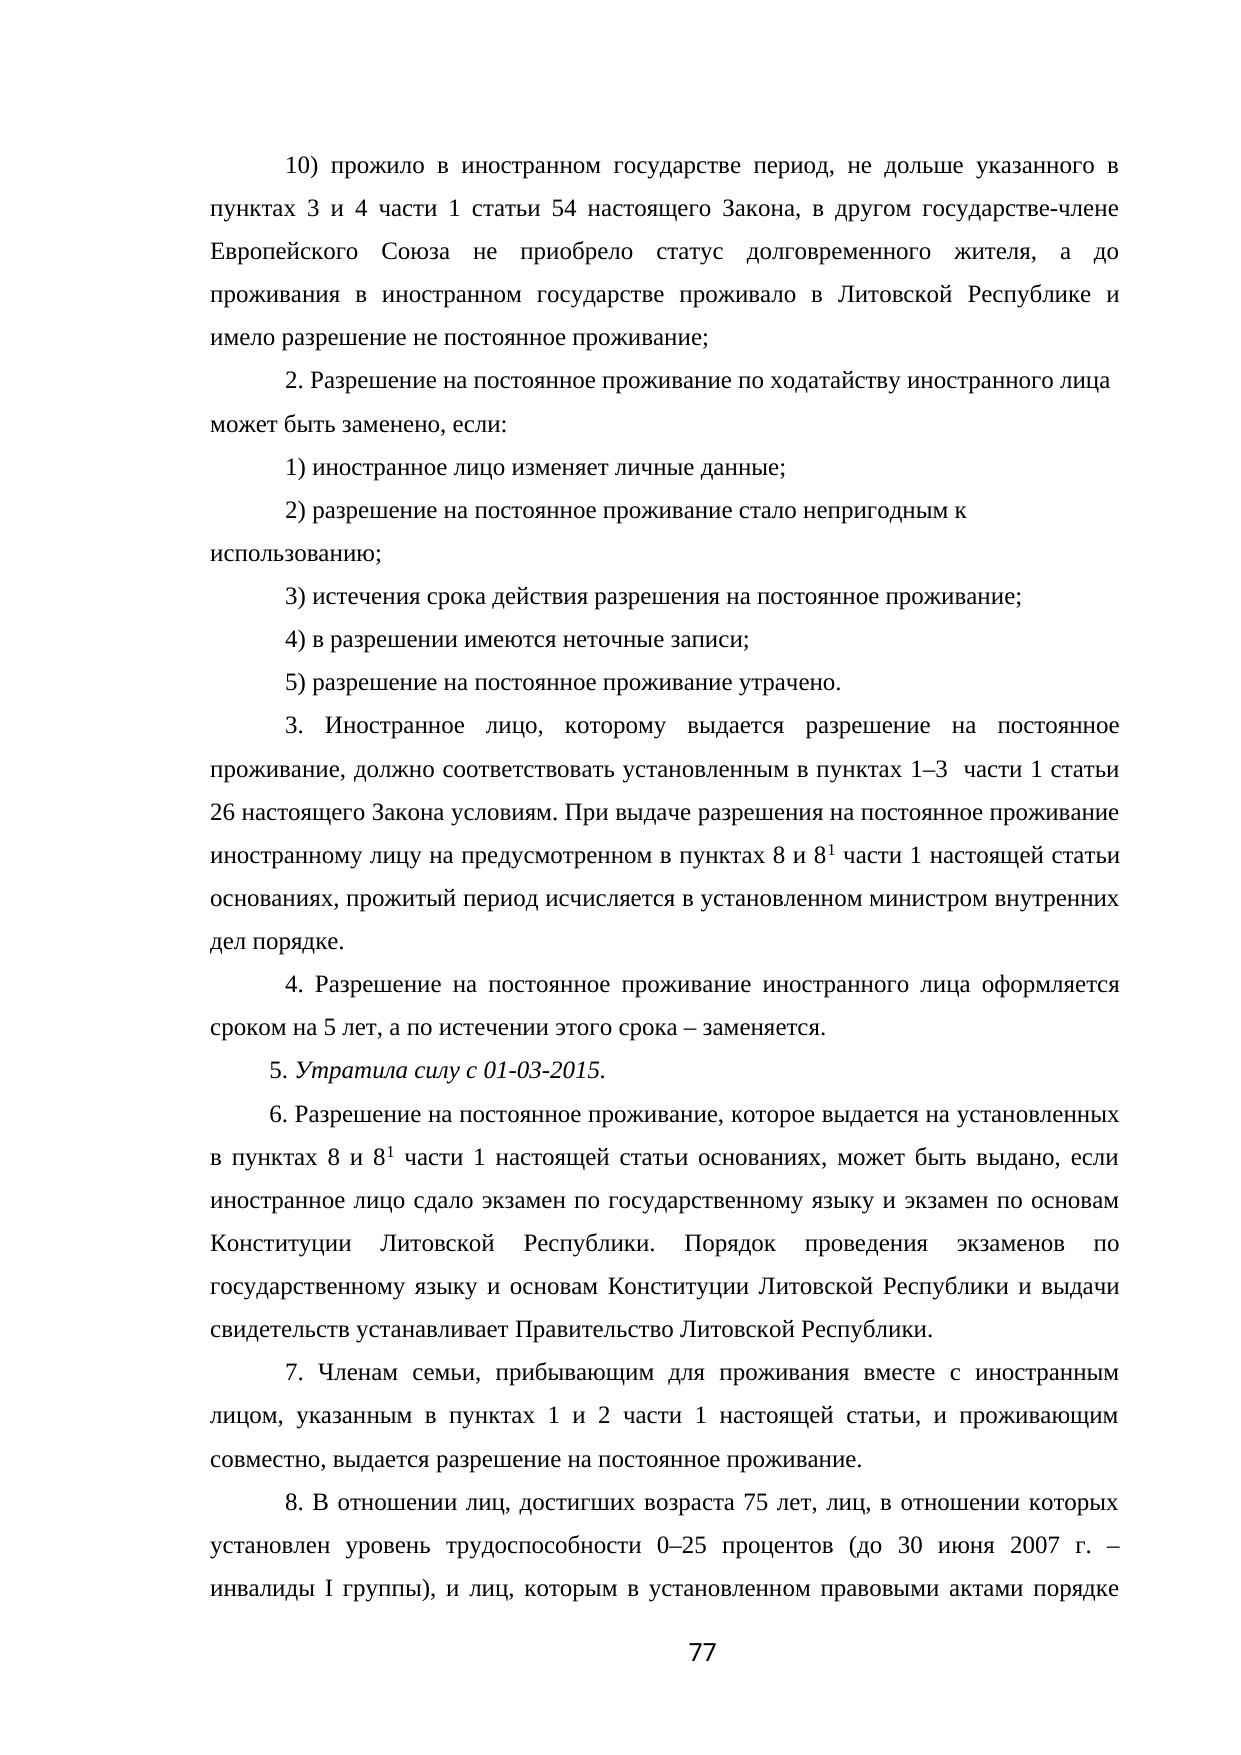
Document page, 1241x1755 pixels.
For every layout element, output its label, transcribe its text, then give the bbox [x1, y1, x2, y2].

text 5. Утратила силу с 01-03-2015. [210, 1056, 1120, 1084]
text 1) иностранное лицо изменяет личные данные; [210, 452, 1120, 481]
text 10) прожило в иностранном государстве период, не дольше указанного в пунктах 3 и 4 части 1 статьи 54 настоящего Закона, в другом государстве-члене Европейского Союза не приобрело статус долговременного жителя, а до проживания в иностранном государстве проживало в Литовской Республике и имело разрешение не постоянное проживание; [210, 150, 1120, 351]
text 4. Разрешение на постоянное проживание иностранного лица оформляется сроком на 5 лет, а по истечении этого срока – заменяется. [210, 969, 1120, 1041]
text 2. Разрешение на постоянное проживание по ходатайству иностранного лица может быть заменено, если: [210, 366, 1120, 437]
text 6. Разрешение на постоянное проживание, которое выдается на установленных в пунктах 8 и 81 части 1 настоящей статьи основаниях, может быть выдано, если иностранное лицо сдало экзамен по государственному языку и экзамен по основам Конституции Литовской Республики. Порядок проведения экзаменов по государственному языку и основам Конституции Литовской Республики и выдачи свидетельств устанавливает Правительство Литовской Республики. [210, 1099, 1120, 1343]
text 2) разрешение на постоянное проживание стало непригодным к использованию; [210, 495, 1120, 567]
text 5) разрешение на постоянное проживание утрачено. [210, 667, 1120, 696]
text 4) в разрешении имеются неточные записи; [210, 624, 1120, 653]
text 3) истечения срока действия разрешения на постоянное проживание; [210, 581, 1120, 610]
text 7. Членам семьи, прибывающим для проживания вместе с иностранным лицом, указанным в пунктах 1 и 2 части 1 настоящей статьи, и проживающим совместно, выдается разрешение на постоянное проживание. [210, 1357, 1120, 1472]
text 3. Иностранное лицо, которому выдается разрешение на постоянное проживание, должно соответствовать установленным в пунктах 1–3 части 1 статьи 26 настоящего Закона условиям. При выдаче разрешения на постоянное проживание иностранному лицу на предусмотренном в пунктах 8 и 81 части 1 настоящей статьи основаниях, прожитый период исчисляется в установленном министром внутренних дел порядке. [210, 711, 1120, 955]
text 8. В отношении лиц, достигших возраста 75 лет, лиц, в отношении которых установлен уровень трудоспособности 0–25 процентов (до 30 июня 2007 г. – инвалиды I группы), и лиц, которым в установленном правовыми актами порядке [210, 1487, 1120, 1602]
